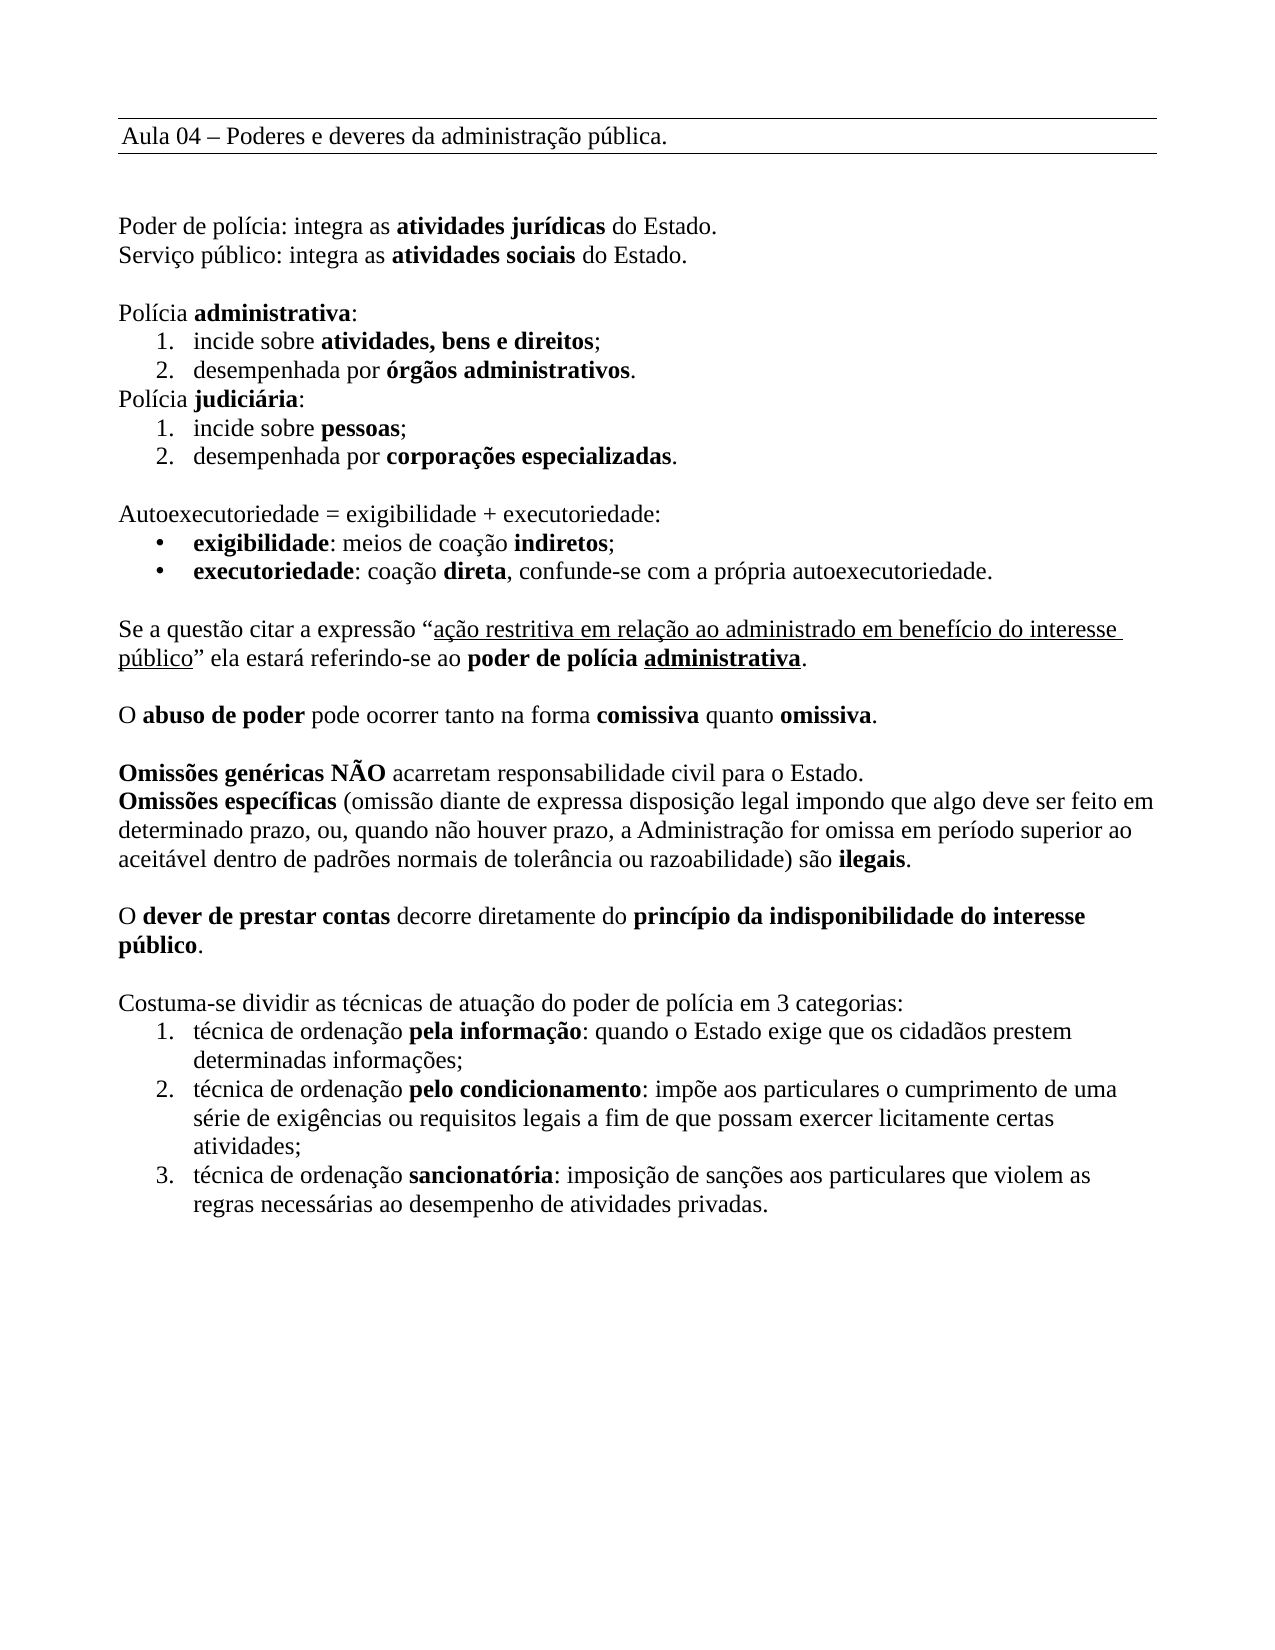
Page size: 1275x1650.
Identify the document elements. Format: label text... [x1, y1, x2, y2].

list técnica de ordenação sancionatória: imposição de sanções aos particulares que violem as regras necessárias ao desempenho de atividades privadas. [156, 1160, 1157, 1218]
text O dever de prestar contas decorre diretamente do princípio da indisponibilidade do interesse público. [118, 901, 1157, 959]
text Polícia administrativa: [118, 298, 1157, 326]
text Serviço público: integra as atividades sociais do Estado. [118, 240, 1157, 269]
list incide sobre atividades, bens e direitos; [156, 326, 1157, 355]
list técnica de ordenação pelo condicionamento: impõe aos particulares o cumprimento de uma série de exigências ou requisitos legais a fim de que possam exercer licitamente certas atividades; [156, 1074, 1157, 1160]
text Costuma-se dividir as técnicas de atuação do poder de polícia em 3 categorias: [118, 988, 1157, 1016]
list exigibilidade: meios de coação indiretos; [156, 528, 1157, 556]
text Poder de polícia: integra as atividades jurídicas do Estado. [118, 211, 1157, 240]
text Omissões genéricas NÃO acarretam responsabilidade civil para o Estado. [118, 758, 1157, 786]
text O abuso de poder pode ocorrer tanto na forma comissiva quanto omissiva. [118, 700, 1157, 729]
list desempenhada por órgãos administrativos. [156, 355, 1157, 384]
text Se a questão citar a expressão “ação restritiva em relação ao administrado em benefício do interesse público” ela estará referindo-se ao poder de polícia administrativa. [118, 614, 1157, 671]
text Autoexecutoriedade = exigibilidade + executoriedade: [118, 499, 1157, 528]
list desempenhada por corporações especializadas. [156, 441, 1157, 470]
list executoriedade: coação direta, confunde-se com a própria autoexecutoriedade. [156, 556, 1157, 585]
text Omissões específicas (omissão diante de expressa disposição legal impondo que algo deve ser feito em determinado prazo, ou, quando não houver prazo, a Administração for omissa em período superior ao aceitável dentro de padrões normais de tolerância ou razoabilidade) são ilegais. [118, 786, 1157, 873]
text Polícia judiciária: [118, 384, 1157, 413]
list técnica de ordenação pela informação: quando o Estado exige que os cidadãos prestem determinadas informações; [156, 1016, 1157, 1074]
list incide sobre pessoas; [156, 413, 1157, 441]
